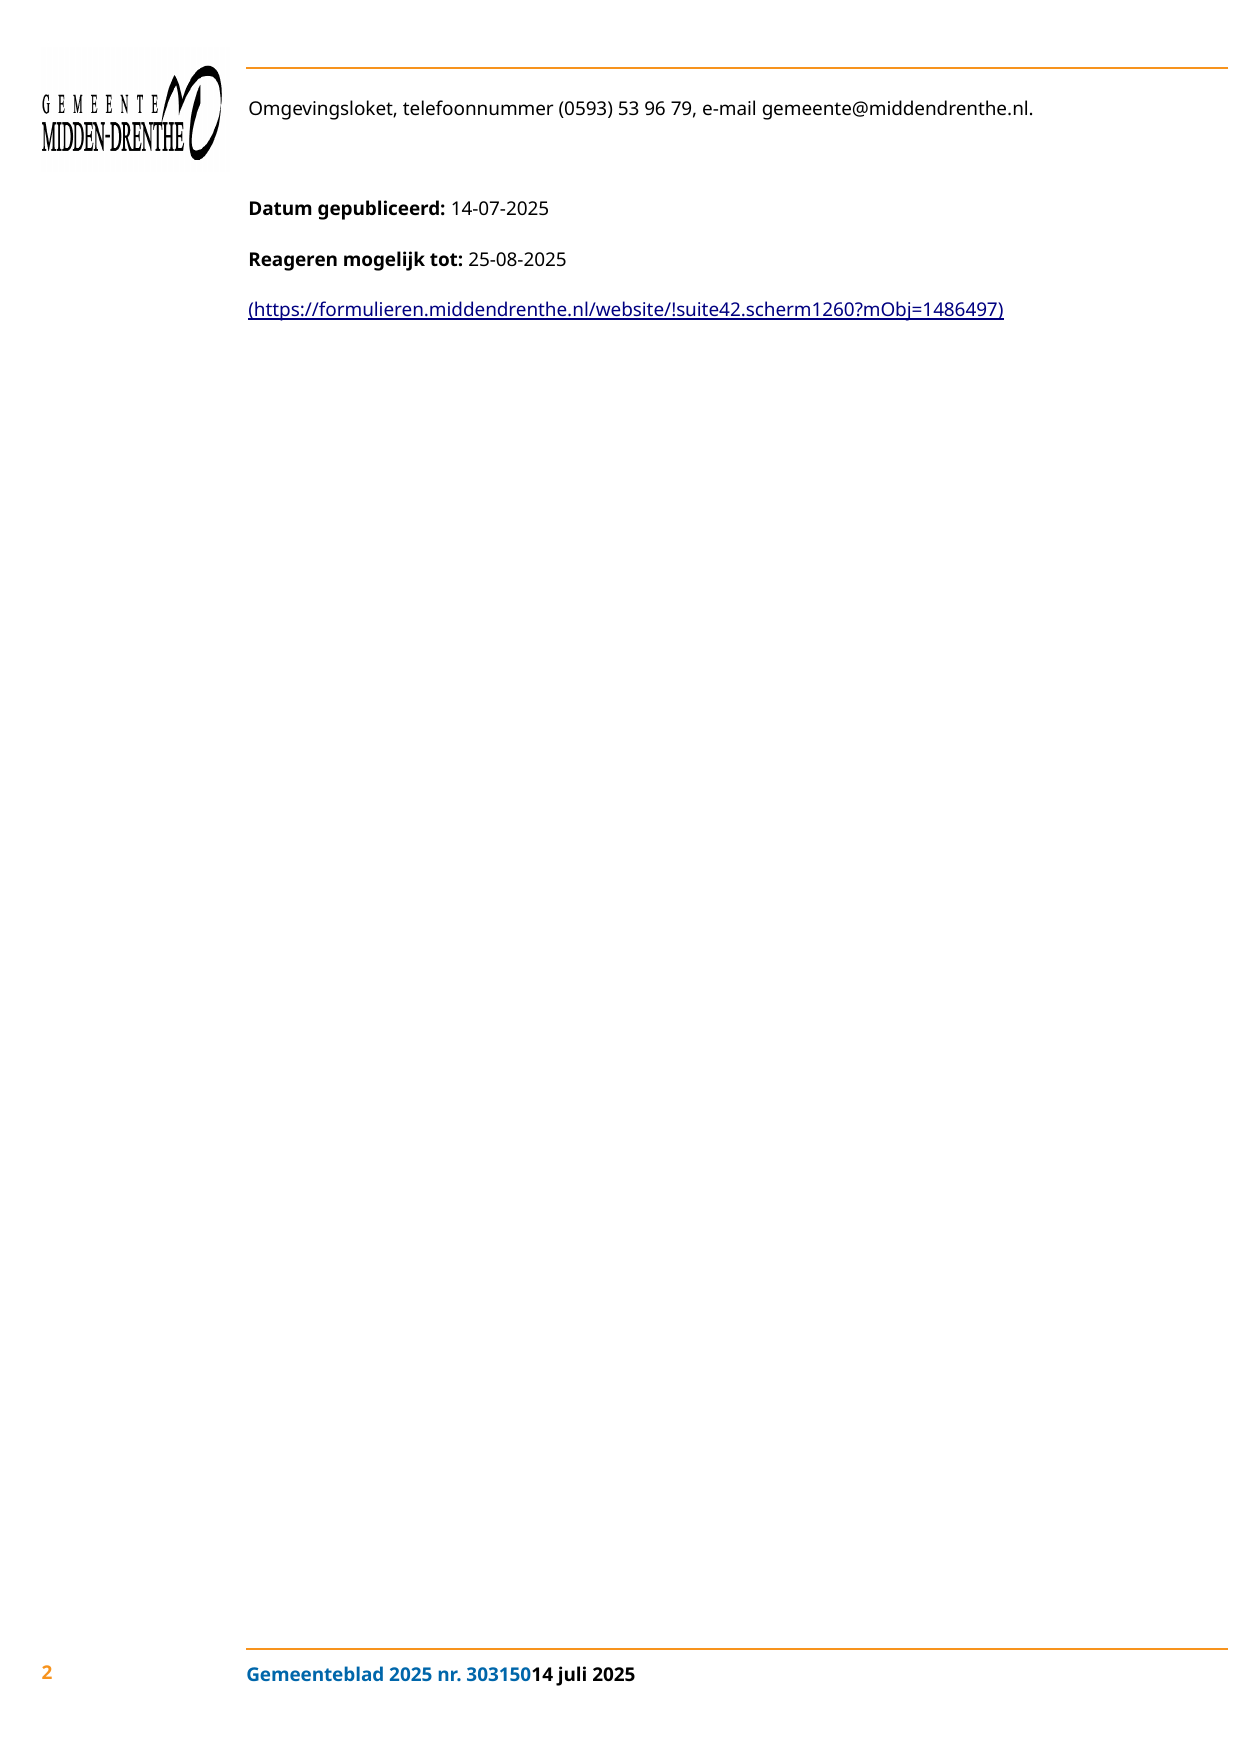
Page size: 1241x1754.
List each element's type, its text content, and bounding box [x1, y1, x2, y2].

text (https://formulieren.middendrenthe.nl/website/!suite42.scherm1260?mObj=1486497) [248, 296, 1152, 322]
picture [41, 47, 231, 172]
text Datum gepubliceerd: 14-07-2025 [248, 196, 1152, 221]
text Omgevingsloket, telefoonnummer (0593) 53 96 79, e-mail gemeente@middendrenthe.nl. [248, 95, 1152, 121]
text Reageren mogelijk tot: 25-08-2025 [248, 246, 1152, 272]
